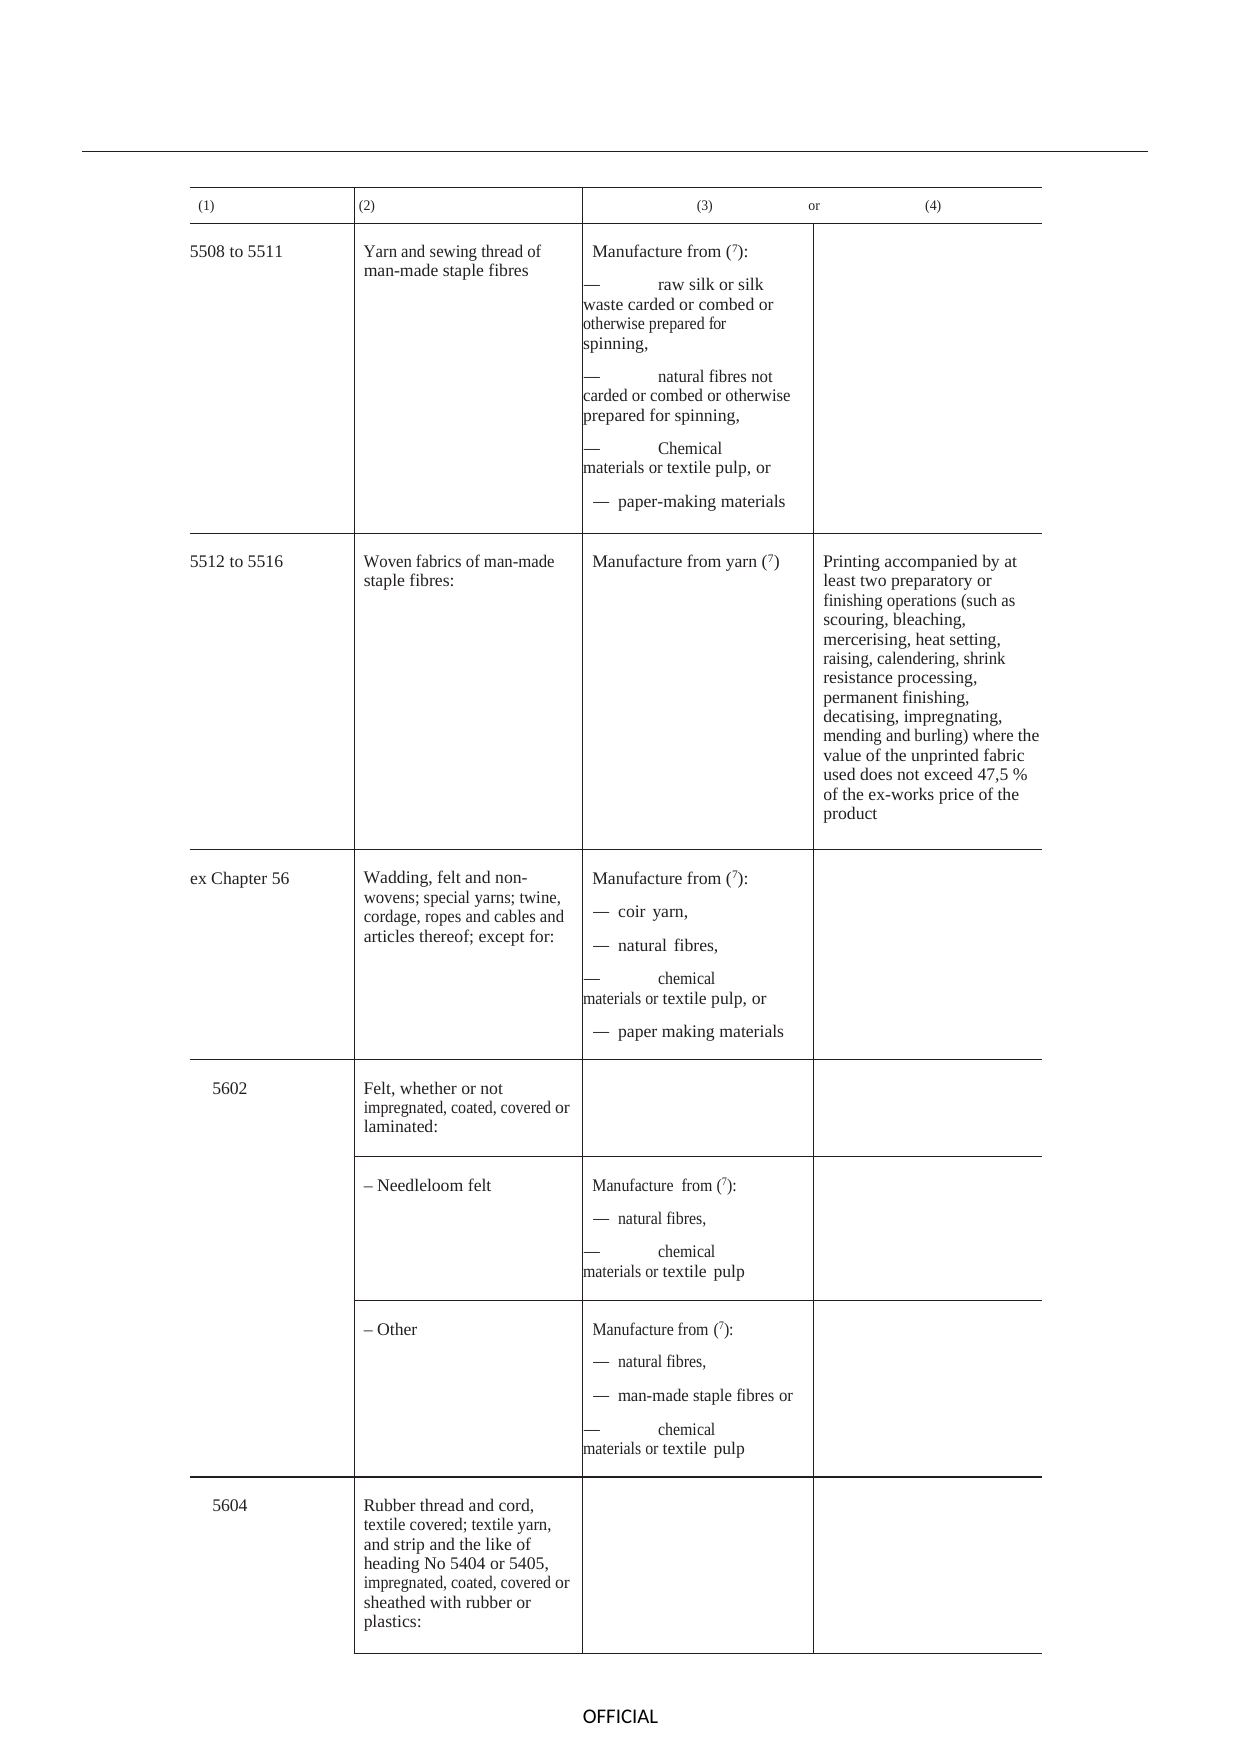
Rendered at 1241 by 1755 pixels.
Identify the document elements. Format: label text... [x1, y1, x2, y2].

table_cell Felt, whether or not impregnated, coated, covered or laminated: [355, 1060, 582, 1156]
table_header (3) or (4) [583, 188, 1042, 222]
table_cell [814, 1478, 1042, 1653]
table_cell Manufacture from (7): raw silk or silk waste carded or combed or otherwise prepared for spinning, natural fibres not carded or combed or otherwise prepared for spinning, Chemical materials or textile pulp, or paper-making materials [583, 224, 813, 532]
table_cell Manufacture from yarn (7) [583, 534, 813, 849]
table_cell – Needleloom felt [355, 1157, 582, 1299]
table_cell [814, 224, 1042, 532]
table_cell Manufacture from (7): natural fibres, man-made staple fibres or chemical materials or textile pulp [583, 1301, 813, 1476]
table_cell [814, 850, 1042, 1059]
table_cell Manufacture from (7): coir yarn, natural fibres, chemical materials or textile pulp, or paper making materials [583, 850, 813, 1059]
table_cell Rubber thread and cord, textile covered; textile yarn, and strip and the like of heading No 5404 or 5405, impregnated, coated, covered or sheathed with rubber or plastics: [355, 1478, 582, 1653]
table_cell – Other [355, 1301, 582, 1476]
table_cell 5512 to 5516 [190, 534, 354, 849]
table_cell Yarn and sewing thread of man-made staple fibres [355, 224, 582, 532]
table_cell Printing accompanied by at least two preparatory or finishing operations (such as scouring, bleaching, mercerising, heat setting, raising, calendering, shrink resistance processing, permanent finishing, decatising, impregnating, mending and burling) where the value of the unprinted fabric used does not exceed 47,5 % of the ex-works price of the product [814, 534, 1042, 849]
table_cell Wadding, felt and non- wovens; special yarns; twine, cordage, ropes and cables and articles thereof; except for: [355, 850, 582, 1059]
table_cell 5508 to 5511 [190, 224, 354, 532]
table_cell Manufacture from (7): natural fibres, chemical materials or textile pulp [583, 1157, 813, 1299]
table_cell [583, 1478, 813, 1653]
table_cell Woven fabrics of man-made staple fibres: [355, 534, 582, 849]
table_cell 5604 [190, 1478, 354, 1653]
table_cell [814, 1301, 1042, 1476]
table_cell 5602 [190, 1060, 354, 1476]
table_header (2) [355, 188, 582, 222]
table_cell [583, 1060, 813, 1156]
table_cell [814, 1060, 1042, 1156]
table_cell [814, 1157, 1042, 1299]
table_cell ex Chapter 56 [190, 850, 354, 1059]
table_header (1) [190, 188, 354, 222]
